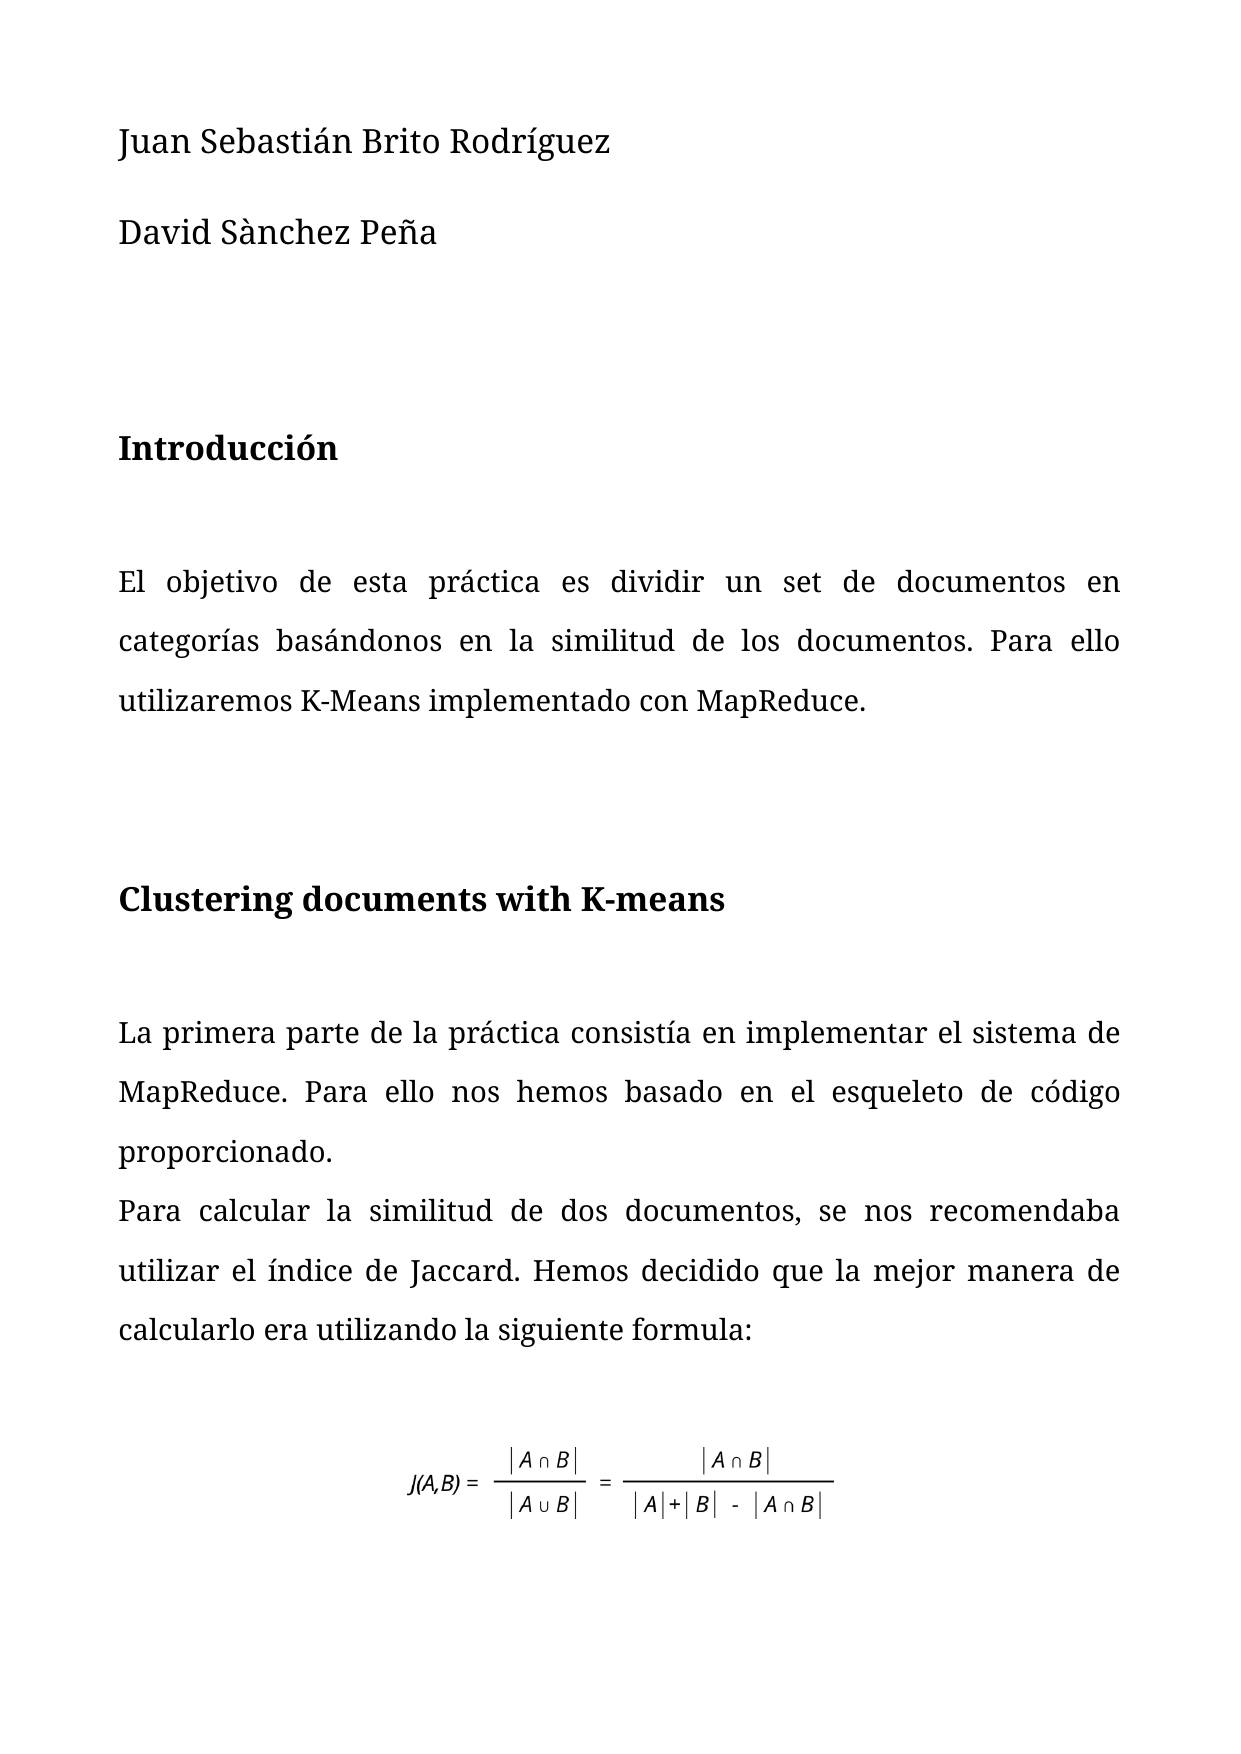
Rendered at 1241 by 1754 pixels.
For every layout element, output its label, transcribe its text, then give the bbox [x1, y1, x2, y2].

text Para calcular la similitud de dos documentos, se nos recomendaba utilizar el índice de Jaccard. Hemos decidido que la mejor manera de calcularlo era utilizando la siguiente formula: [118, 1190, 1122, 1349]
text El objetivo de esta práctica es dividir un set de documentos en categorías basándonos en la similitud de los documentos. Para ello utilizaremos K-Means implementado con MapReduce. [118, 561, 1122, 719]
text Juan Sebastián Brito Rodríguez [118, 118, 1122, 163]
text Introducción [118, 425, 1122, 470]
text Clustering documents with K-means [118, 876, 1122, 921]
picture [401, 1428, 839, 1547]
text La primera parte de la práctica consistía en implementar el sistema de MapReduce. Para ello nos hemos basado en el esqueleto de código proporcionado. [118, 1012, 1122, 1171]
text David Sànchez Peña [118, 209, 1122, 254]
